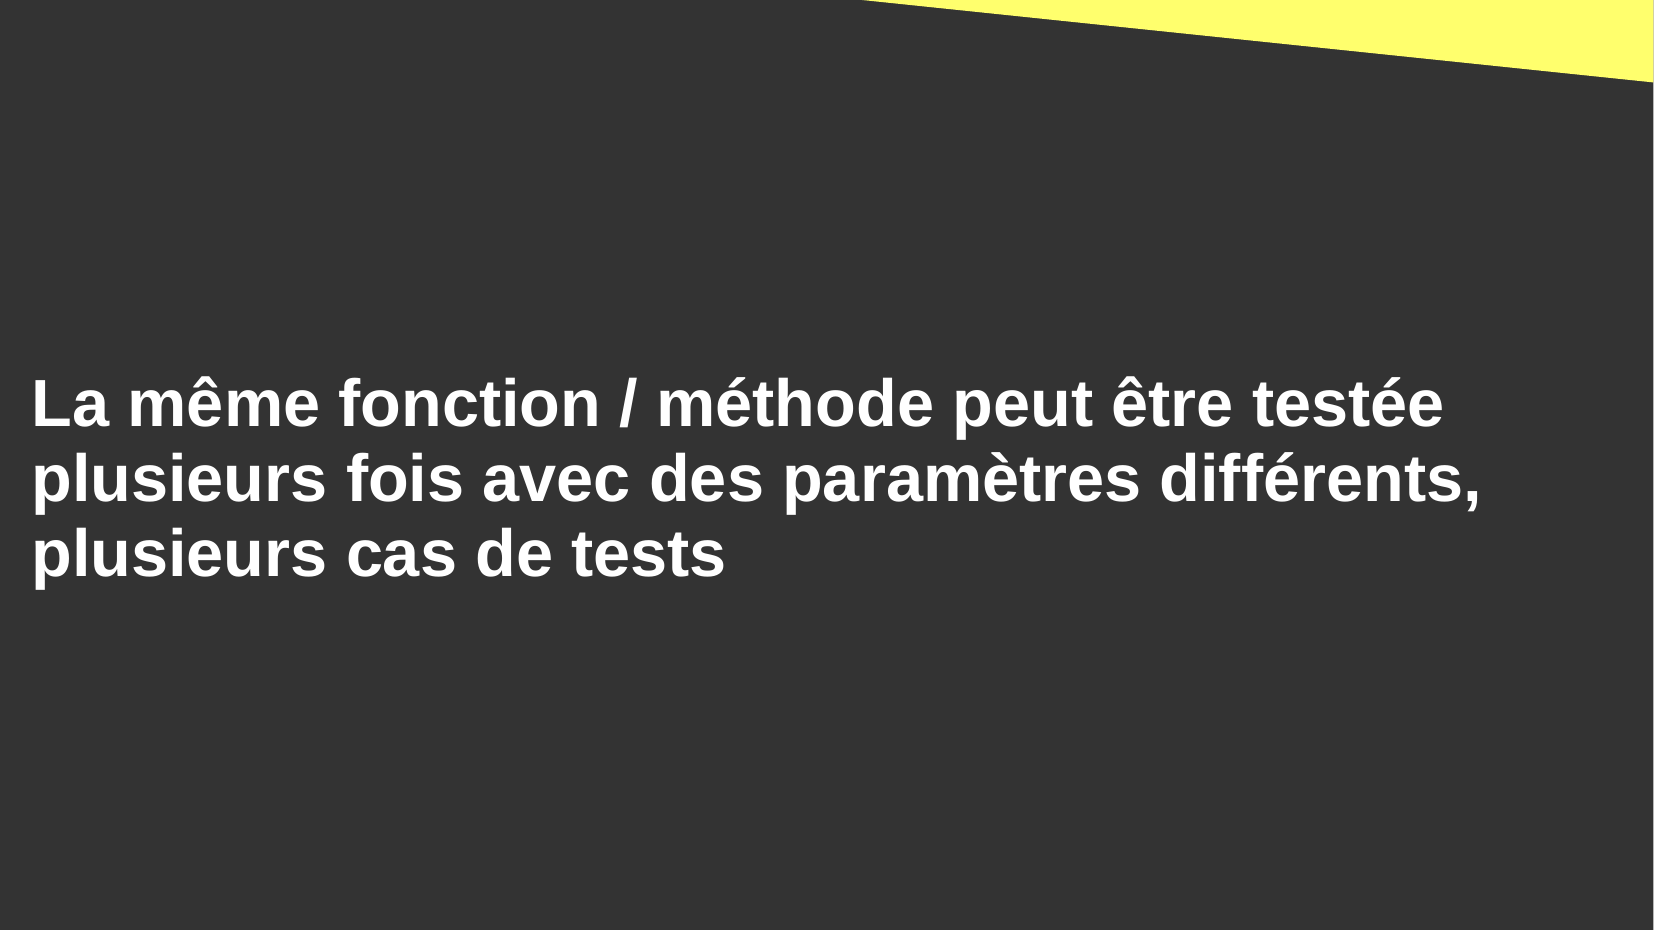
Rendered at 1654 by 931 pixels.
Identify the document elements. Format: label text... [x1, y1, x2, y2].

text_box [862, 0, 1654, 83]
title La même fonction / méthode peut être testée plusieurs fois avec des paramètres différents, plusieurs cas de tests [31, 366, 1630, 666]
